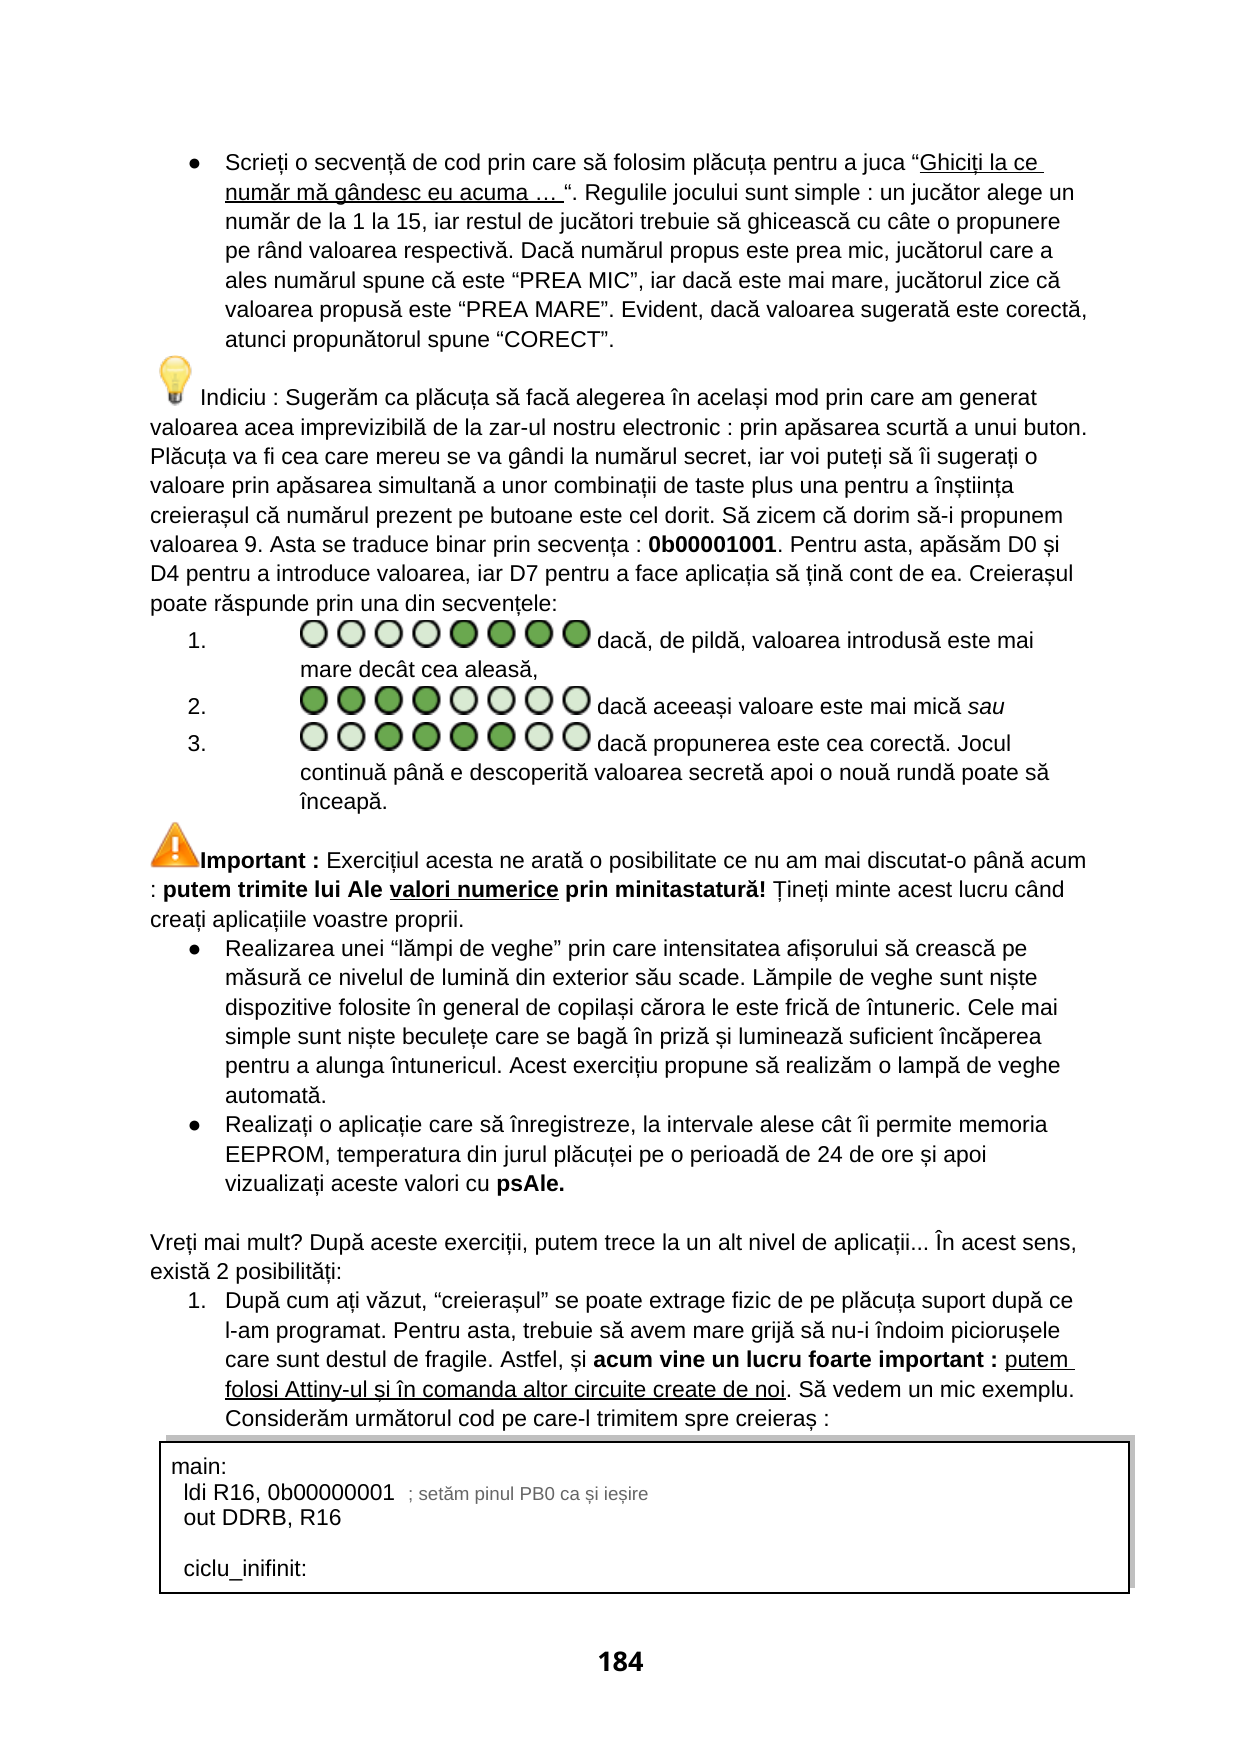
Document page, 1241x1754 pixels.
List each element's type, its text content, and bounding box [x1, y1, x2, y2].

list Realizați o aplicație care să înregistreze, la intervale alese cât îi permite memoria EEPROM, temperatura din jurul plăcuței pe o perioadă de 24 de ore și apoi vizualizați aceste valori cu psAle. [187, 1112, 1091, 1196]
list dacă, de pildă, valoarea introdusă este mai mare decât cea aleasă, [187, 620, 1091, 682]
text Important : Exercițiul acesta ne arată o posibilitate ce nu am mai discutat-o până acum : putem trimite lui Ale valori numerice prin minitastatură! Țineți minte acest lucru când creați aplicațiile voastre proprii. [150, 844, 1091, 932]
list dacă propunerea este cea corectă. Jocul continuă până e descoperită valoarea secretă apoi o nouă rundă poate să înceapă. [187, 723, 1091, 814]
list Realizarea unei “lămpi de veghe” prin care intensitatea afișorului să crească pe măsură ce nivelul de lumină din exterior său scade. Lămpile de veghe sunt niște dispozitive folosite în general de copilași cărora le este frică de întuneric. Cele mai simple sunt niște beculețe care se bagă în priză și luminează suficient încăperea pentru a alunga întunericul. Acest exercițiu propune să realizăm o lampă de veghe automată. [187, 936, 1091, 1108]
text Indiciu : Sugerăm ca plăcuța să facă alegerea în același mod prin care am generat valoarea acea imprevizibilă de la zar-ul nostru electronic : prin apăsarea scurtă a unui buton. Plăcuța va fi cea care mereu se va gândi la numărul secret, iar voi puteți să îi sugerați o valoare prin apăsarea simultană a unor combinații de taste plus una pentru a înștiința creierașul că numărul prezent pe butoane este cel dorit. Să zicem că dorim să-i propunem valoarea 9. Asta se traduce binar prin secvența : 0b00001001. Pentru asta, apăsăm D0 și D4 pentru a introduce valoarea, iar D7 pentru a face aplicația să țină cont de ea. Creierașul poate răspunde prin una din secvențele: [150, 356, 1091, 616]
picture [150, 818, 200, 869]
picture [300, 686, 591, 715]
picture [300, 722, 591, 751]
text Vreți mai mult? După aceste exerciții, putem trece la un alt nivel de aplicații... În acest sens, există 2 posibilități: [150, 1229, 1091, 1284]
list Scrieți o secvență de cod prin care să folosim plăcuța pentru a juca “Ghiciți la ce număr mă gândesc eu acuma … “. Regulile jocului sunt simple : un jucător alege un număr de la 1 la 15, iar restul de jucători trebuie să ghicească cu câte o propunere pe rând valoarea respectivă. Dacă numărul propus este prea mic, jucătorul care a ales numărul spune că este “PREA MIC”, iar dacă este mai mare, jucătorul zice că valoarea propusă este “PREA MARE”. Evident, dacă valoarea sugerată este corectă, atunci propunătorul spune “CORECT”. [187, 150, 1091, 352]
list După cum ați văzut, “creierașul” se poate extrage fizic de pe plăcuța suport după ce l-am programat. Pentru asta, trebuie să avem mare grijă să nu-i îndoim piciorușele care sunt destul de fragile. Astfel, și acum vine un lucru foarte important : putem folosi Attiny-ul și în comanda altor circuite create de noi. Să vedem un mic exemplu. Considerăm următorul cod pe care-l trimitem spre creieraș : [187, 1288, 1091, 1431]
picture [300, 620, 591, 648]
list dacă aceeași valoare este mai mică sau [187, 686, 1091, 719]
picture [150, 355, 200, 406]
table_header main: ldi R16, 0b00000001 ; setăm pinul PB0 ca și ieșire out DDRB, R16 ciclu_inifinit: [161, 1443, 1128, 1592]
